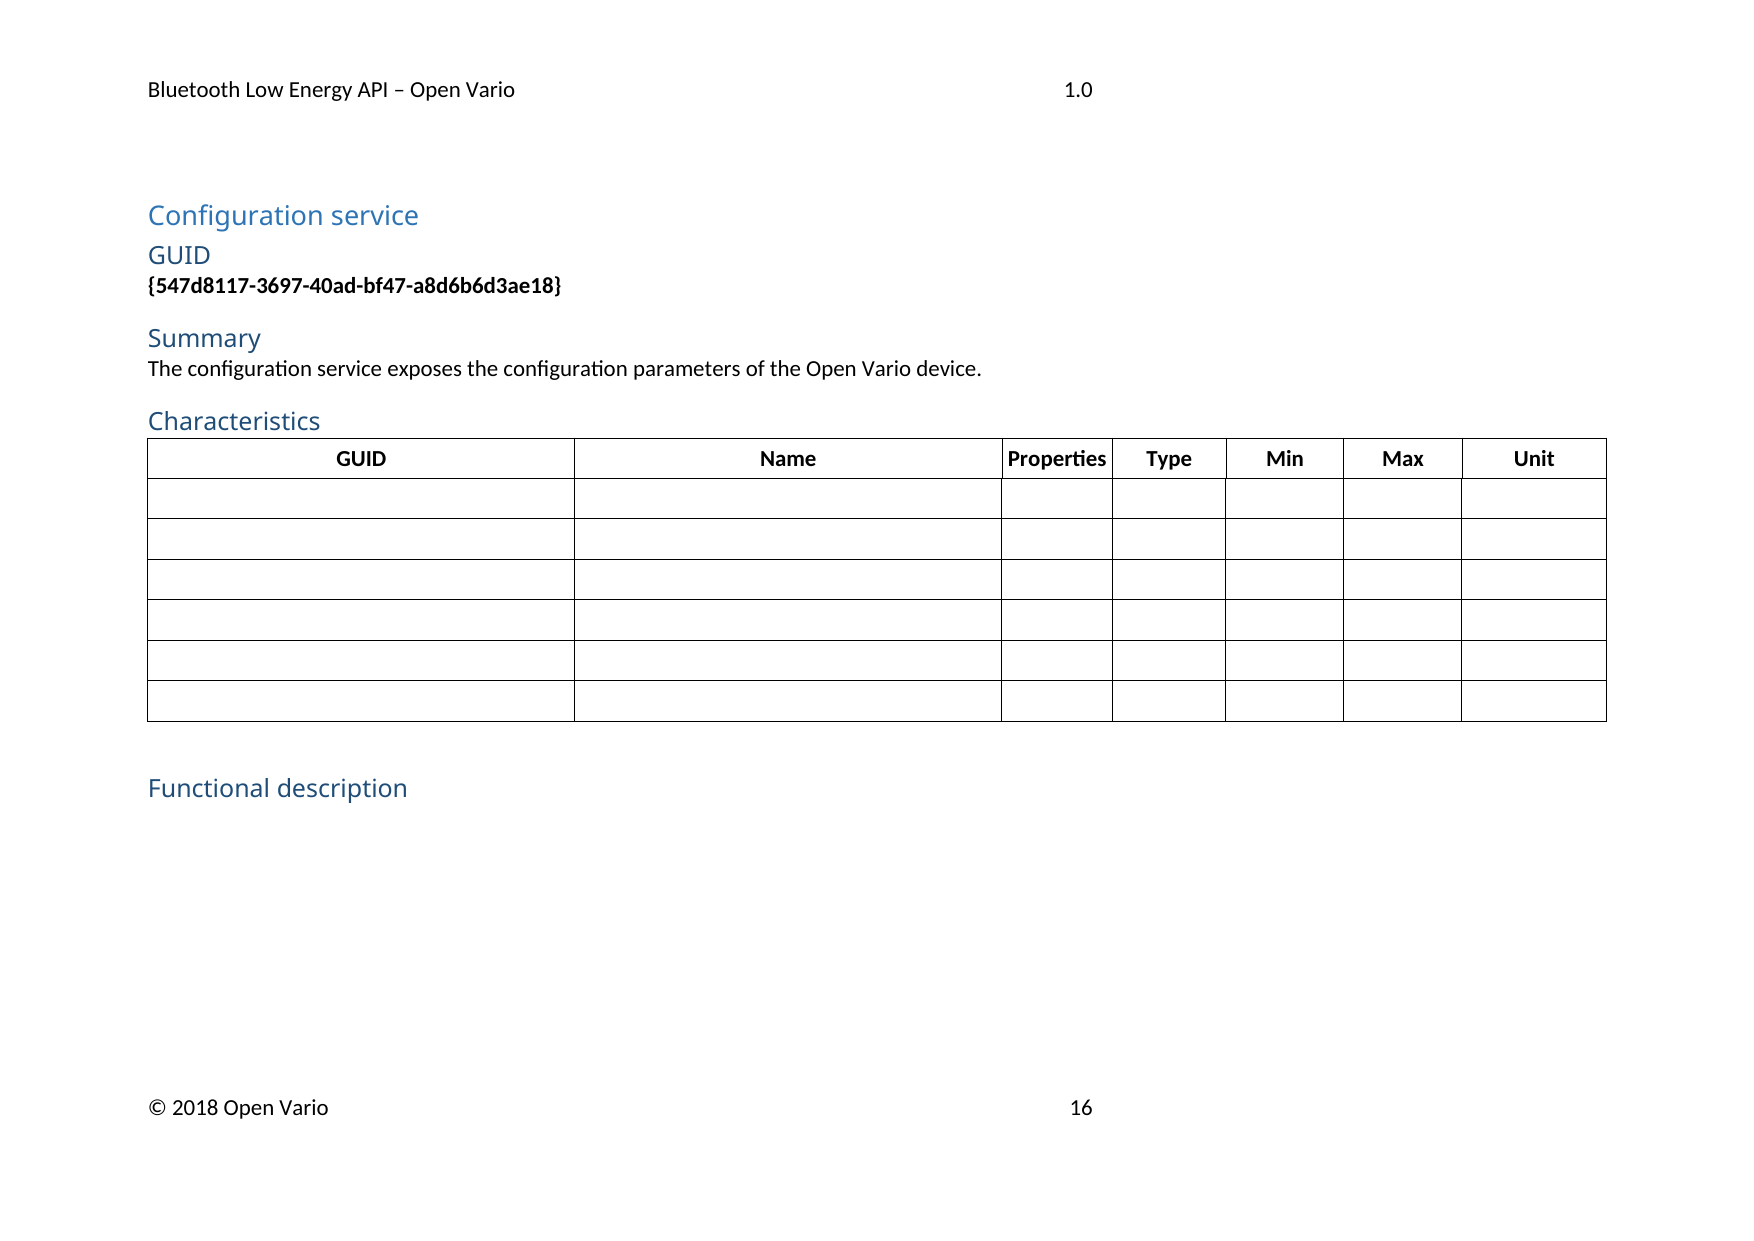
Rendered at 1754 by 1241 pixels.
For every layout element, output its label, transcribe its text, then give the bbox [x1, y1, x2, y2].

subtitle Functional description [148, 770, 1606, 804]
table_cell [148, 681, 574, 721]
text The configuration service exposes the configuration parameters of the Open Vario device. [148, 354, 1606, 382]
table_cell [1344, 479, 1461, 518]
table_cell [575, 519, 1001, 558]
table_header Properties [1003, 439, 1112, 477]
table_cell [148, 479, 574, 518]
table_cell [1462, 519, 1606, 558]
table_cell [575, 681, 1001, 721]
table_cell [1462, 560, 1606, 599]
table_cell [1344, 641, 1461, 680]
table_header GUID [148, 439, 574, 477]
table_cell [1344, 600, 1461, 639]
table_cell [148, 600, 574, 639]
table_cell [1002, 560, 1112, 599]
table_cell [1462, 479, 1606, 518]
table_cell [1113, 681, 1225, 721]
table_cell [1344, 681, 1461, 721]
table_cell [1226, 641, 1343, 680]
table_cell [148, 560, 574, 599]
subtitle Summary [148, 320, 1606, 354]
table_cell [575, 479, 1001, 518]
table_cell [1113, 519, 1225, 558]
table_cell [1226, 600, 1343, 639]
table_cell [1462, 600, 1606, 639]
table_cell [1002, 519, 1112, 558]
table_cell [1113, 560, 1225, 599]
table_cell [575, 560, 1001, 599]
table_cell [1002, 641, 1112, 680]
table_cell [148, 519, 574, 558]
table_cell [1002, 681, 1112, 721]
text {547d8117-3697-40ad-bf47-a8d6b6d3ae18} [148, 272, 1606, 299]
table_cell [1113, 600, 1225, 639]
table_cell [1462, 641, 1606, 680]
table_cell [1462, 681, 1606, 721]
table_cell [1113, 641, 1225, 680]
table_cell [1344, 519, 1461, 558]
table_header Type [1113, 439, 1226, 477]
table_cell [1226, 519, 1343, 558]
table_cell [1002, 479, 1112, 518]
table_cell [575, 600, 1001, 639]
table_header Min [1227, 439, 1343, 477]
table_cell [148, 641, 574, 680]
subtitle GUID [148, 237, 1606, 272]
table_cell [1226, 681, 1343, 721]
table_header Unit [1463, 439, 1606, 477]
table_cell [575, 641, 1001, 680]
table_cell [1226, 479, 1343, 518]
table_cell [1113, 479, 1225, 518]
table_cell [1002, 600, 1112, 639]
subtitle Configuration service [148, 196, 1606, 233]
table_cell [1344, 560, 1461, 599]
subtitle Characteristics [148, 403, 1606, 437]
table_cell [1226, 560, 1343, 599]
table_header Name [575, 439, 1002, 477]
table_header Max [1344, 439, 1462, 477]
